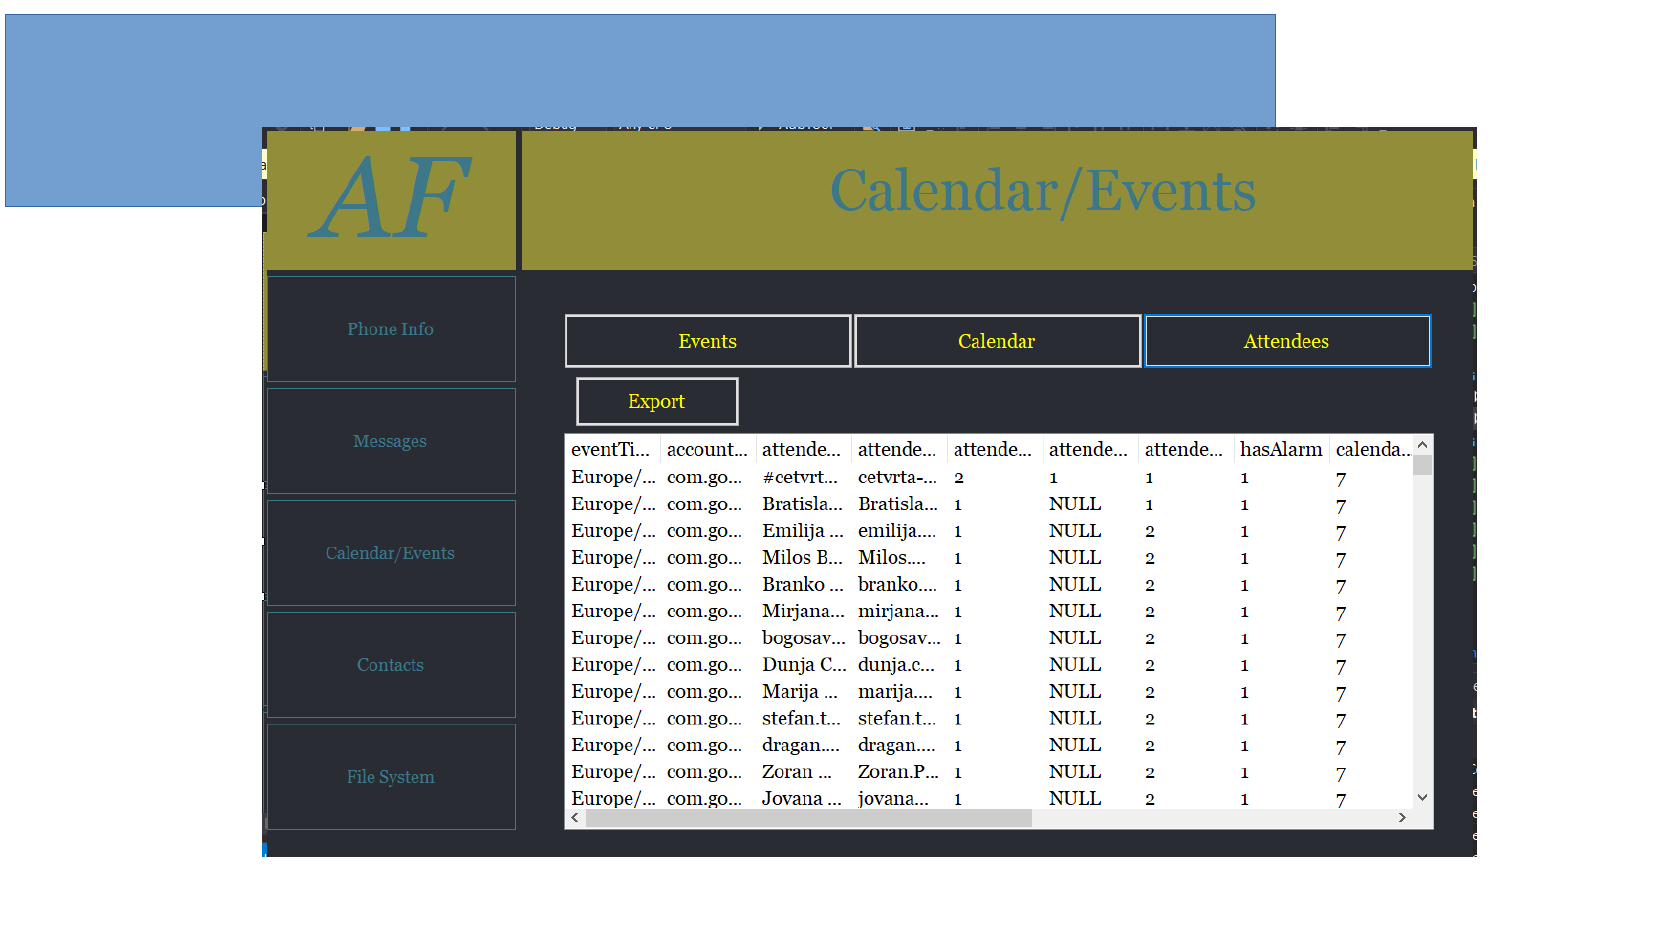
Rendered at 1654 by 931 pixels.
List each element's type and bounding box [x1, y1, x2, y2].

picture [262, 127, 1477, 857]
